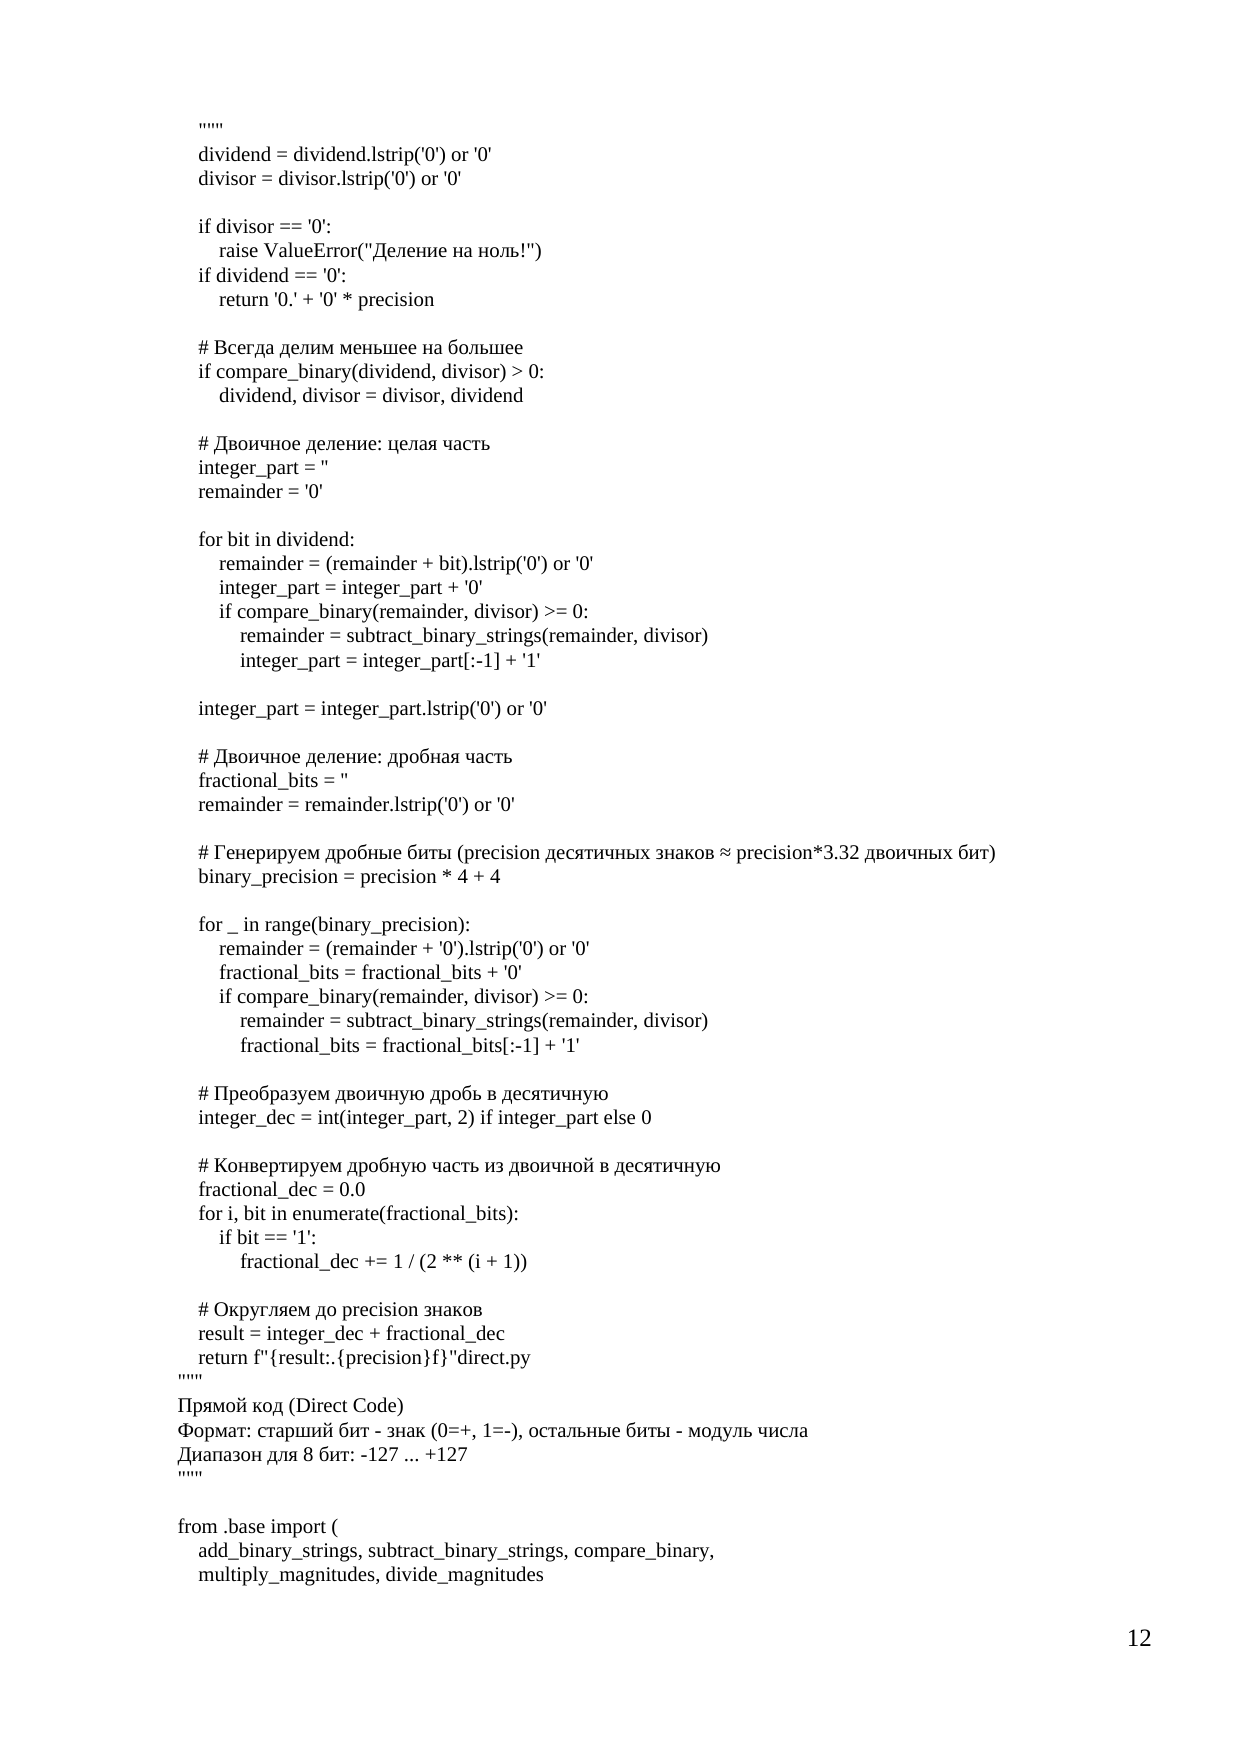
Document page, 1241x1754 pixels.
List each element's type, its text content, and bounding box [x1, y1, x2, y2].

text if compare_binary(remainder, divisor) >= 0: [177, 984, 1152, 1008]
text integer_part = integer_part.lstrip('0') or '0' [177, 696, 1152, 720]
text for bit in dividend: [177, 527, 1152, 551]
text fractional_dec = 0.0 [177, 1177, 1152, 1201]
text integer_part = integer_part + '0' [177, 575, 1152, 599]
text dividend = dividend.lstrip('0') or '0' [177, 142, 1152, 166]
text if bit == '1': [177, 1225, 1152, 1249]
text if compare_binary(remainder, divisor) >= 0: [177, 599, 1152, 623]
text Формат: старший бит - знак (0=+, 1=-), остальные биты - модуль числа [177, 1417, 1152, 1442]
text # Двоичное деление: дробная часть [177, 744, 1152, 768]
text result = integer_dec + fractional_dec [177, 1321, 1152, 1345]
text if compare_binary(dividend, divisor) > 0: [177, 359, 1152, 383]
text integer_dec = int(integer_part, 2) if integer_part else 0 [177, 1105, 1152, 1129]
text fractional_bits = fractional_bits[:-1] + '1' [177, 1032, 1152, 1057]
text # Округляем до precision знаков [177, 1297, 1152, 1321]
text # Двоичное деление: целая часть [177, 431, 1152, 455]
text remainder = subtract_binary_strings(remainder, divisor) [177, 623, 1152, 647]
text fractional_bits = fractional_bits + '0' [177, 960, 1152, 984]
text dividend, divisor = divisor, dividend [177, 383, 1152, 407]
text return '0.' + '0' * precision [177, 287, 1152, 311]
text remainder = remainder.lstrip('0') or '0' [177, 792, 1152, 816]
text # Преобразуем двоичную дробь в десятичную [177, 1081, 1152, 1105]
text raise ValueError("Деление на ноль!") [177, 238, 1152, 262]
text Диапазон для 8 бит: -127 ... +127 [177, 1442, 1152, 1466]
text """ [177, 118, 1152, 142]
text fractional_dec += 1 / (2 ** (i + 1)) [177, 1249, 1152, 1273]
text # Конвертируем дробную часть из двоичной в десятичную [177, 1153, 1152, 1177]
text integer_part = integer_part[:-1] + '1' [177, 647, 1152, 672]
text divisor = divisor.lstrip('0') or '0' [177, 166, 1152, 190]
text return f"{result:.{precision}f}"direct.py """ [177, 1345, 1152, 1393]
text # Генерируем дробные биты (precision десятичных знаков ≈ precision*3.32 двоичных бит) [177, 840, 1152, 864]
text for i, bit in enumerate(fractional_bits): [177, 1201, 1152, 1225]
text for _ in range(binary_precision): [177, 912, 1152, 936]
text multiply_magnitudes, divide_magnitudes [177, 1562, 1152, 1586]
text binary_precision = precision * 4 + 4 [177, 864, 1152, 888]
text add_binary_strings, subtract_binary_strings, compare_binary, [177, 1538, 1152, 1562]
text fractional_bits = '' [177, 768, 1152, 792]
text from .base import ( [177, 1514, 1152, 1538]
text integer_part = '' [177, 455, 1152, 479]
text if dividend == '0': [177, 262, 1152, 287]
text remainder = (remainder + '0').lstrip('0') or '0' [177, 936, 1152, 960]
text remainder = subtract_binary_strings(remainder, divisor) [177, 1008, 1152, 1032]
text """ [177, 1466, 1152, 1490]
text remainder = '0' [177, 479, 1152, 503]
text # Всегда делим меньшее на большее [177, 335, 1152, 359]
text if divisor == '0': [177, 214, 1152, 238]
text Прямой код (Direct Code) [177, 1393, 1152, 1417]
text remainder = (remainder + bit).lstrip('0') or '0' [177, 551, 1152, 575]
